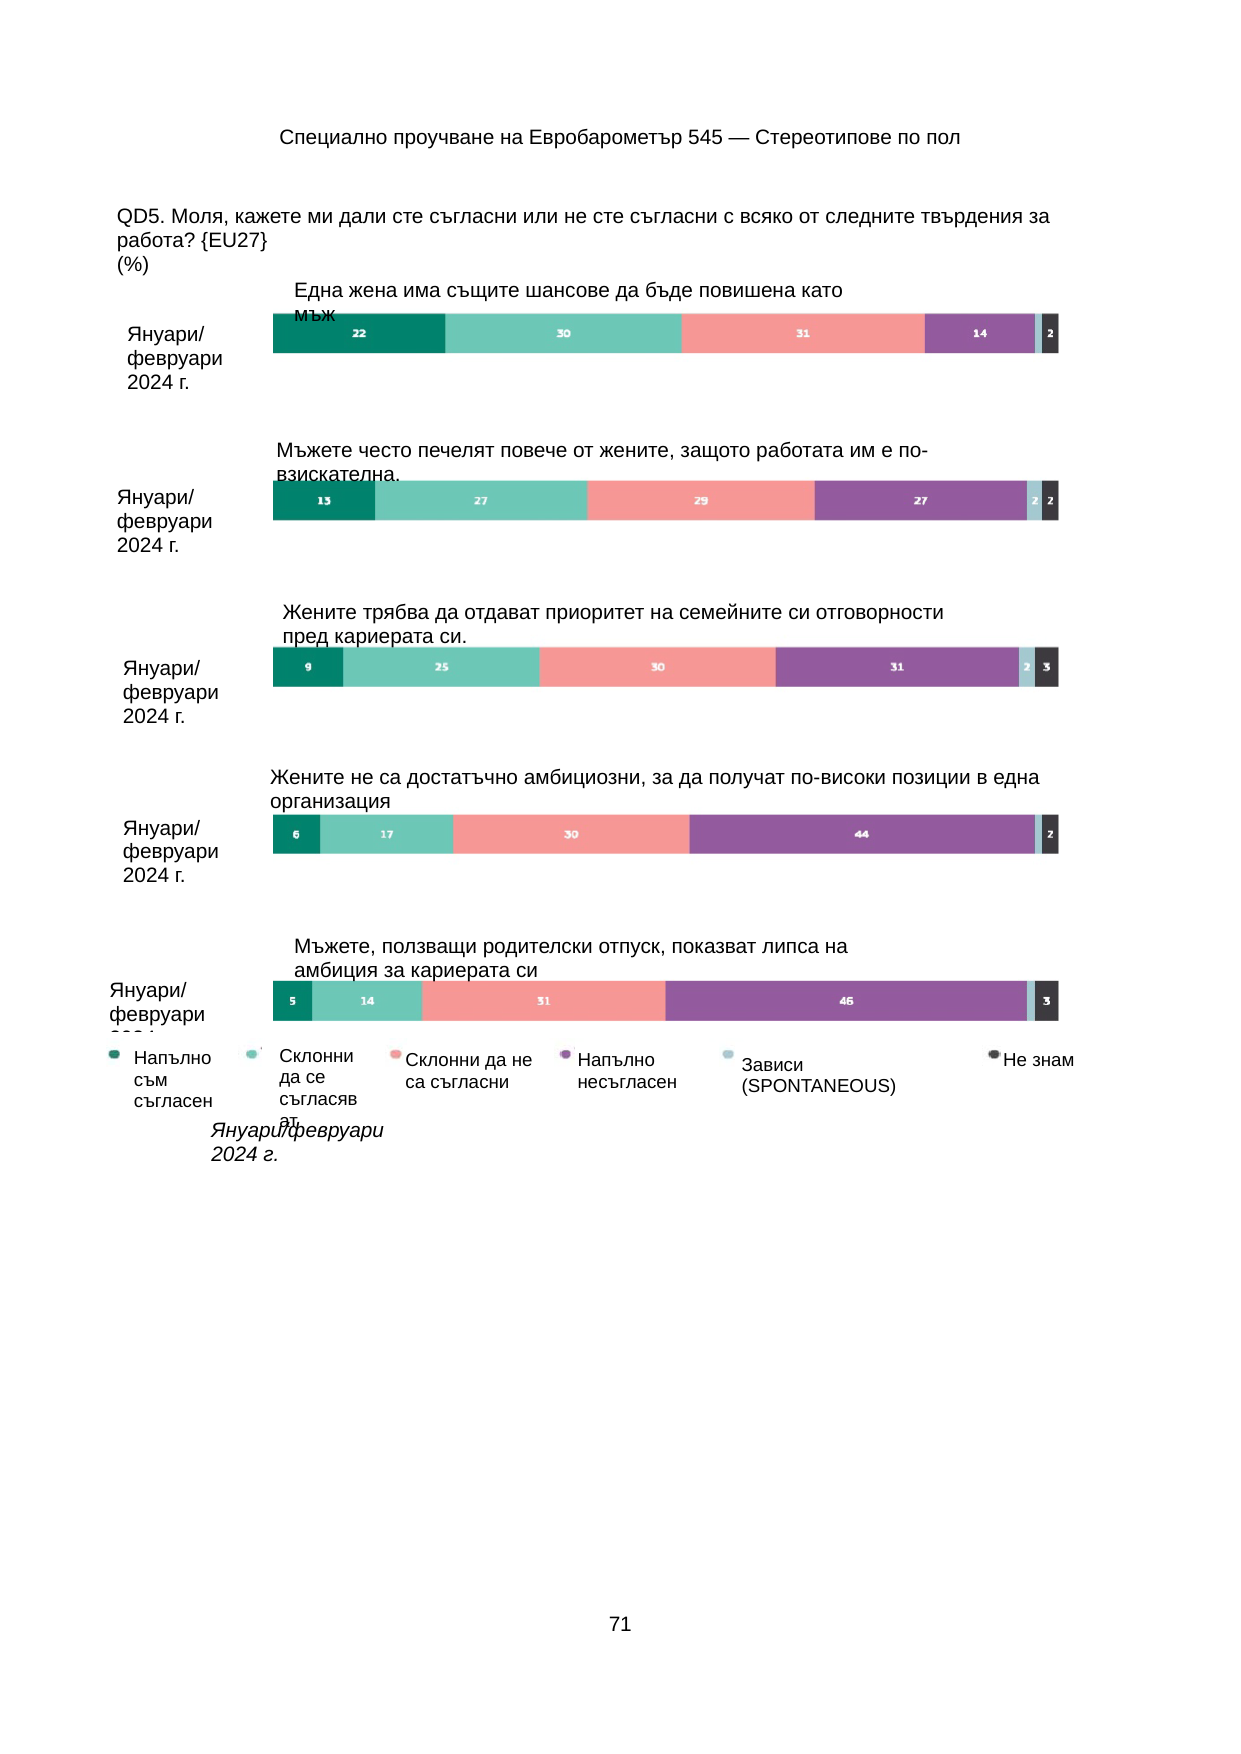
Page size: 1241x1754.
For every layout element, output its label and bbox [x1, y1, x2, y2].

picture [273, 308, 1059, 1022]
picture [102, 1032, 1001, 1069]
picture [273, 798, 279, 807]
picture [488, 1057, 493, 1065]
